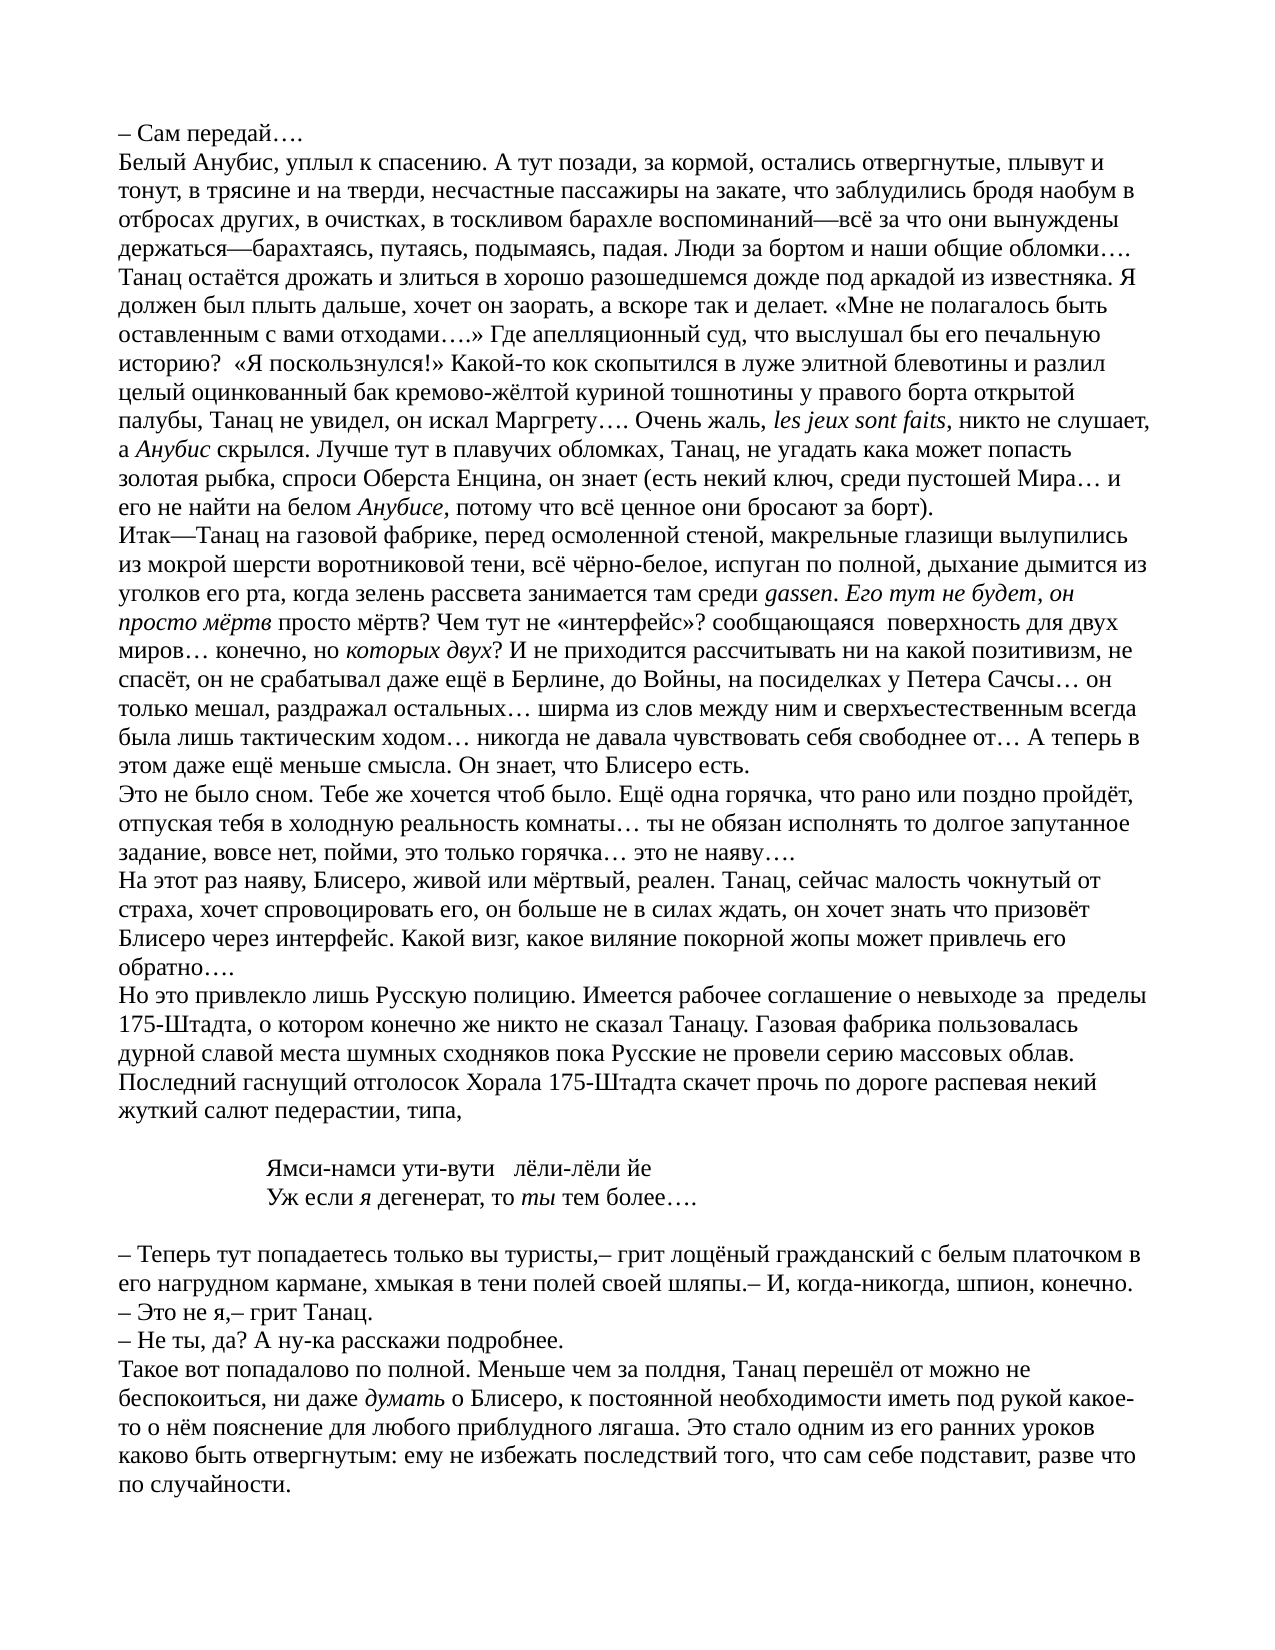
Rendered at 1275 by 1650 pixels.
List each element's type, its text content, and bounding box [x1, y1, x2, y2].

text Итак—Танац на газовой фабрике, перед осмоленной стеной, макрельные глазищи вылупились из мокрой шерсти воротниковой тени, всё чёрно-белое, испуган по полной, дыхание дымится из уголков его рта, когда зелень рассвета занимается там среди gassen. Его тут не будет, он просто мёртв просто мёртв? Чем тут не «интерфейс»? сообщающаяся поверхность для двух миров… конечно, но которых двух? И не приходится рассчитывать ни на какой позитивизм, не спасёт, он не срабатывал даже ещё в Берлине, до Войны, на посиделках у Петера Сачсы… он только мешал, раздражал остальных… ширма из слов между ним и сверхъестественным всегда была лишь тактическим ходом… никогда не давала чувствовать себя свободнее от… А теперь в этом даже ещё меньше смысла. Он знает, что Блисеро есть. [118, 521, 1157, 779]
text Белый Анубис, уплыл к спасению. А тут позади, за кормой, остались отвергнутые, плывут и тонут, в трясине и на тверди, несчастные пассажиры на закате, что заблудились бродя наобум в отбросах других, в очистках, в тоскливом барахле воспоминаний—всё за что они вынуждены держаться—барахтаясь, путаясь, подымаясь, падая. Люди за бортом и наши общие обломки…. [118, 147, 1157, 262]
text – Это не я,– грит Танац. [118, 1297, 1157, 1326]
text Но это привлекло лишь Русскую полицию. Имеется рабочее соглашение о невыходе за пределы 175-Штадта, о котором конечно же никто не сказал Танацу. Газовая фабрика пользовалась дурной славой места шумных сходняков пока Русские не провели серию массовых облав. Последний гаснущий отголосок Хорала 175-Штадта скачет прочь по дороге распевая некий жуткий салют педерастии, типа, [118, 981, 1157, 1124]
text – Теперь тут попадаетесь только вы туристы,– грит лощёный гражданский с белым платочком в его нагрудном кармане, хмыкая в тени полей своей шляпы.– И, когда-никогда, шпион, конечно. [118, 1239, 1157, 1297]
text Ямси-намси ути-вути лёли-лёли йе [266, 1153, 1157, 1182]
text На этот раз наяву, Блисеро, живой или мёртвый, реален. Танац, сейчас малость чокнутый от страха, хочет спровоцировать его, он больше не в силах ждать, он хочет знать что призовёт Блисеро через интерфейс. Какой визг, какое виляние покорной жопы может привлечь его обратно…. [118, 866, 1157, 981]
text Уж если я дегенерат, то ты тем более…. [266, 1182, 1157, 1211]
text – Не ты, да? А ну-ка расскажи подробнее. [118, 1326, 1157, 1354]
text Танац остаётся дрожать и злиться в хорошо разошедшемся дожде под аркадой из известняка. Я должен был плыть дальше, хочет он заорать, а вскоре так и делает. «Мне не полагалось быть оставленным с вами отходами….» Где апелляционный суд, что выслушал бы его печальную историю? «Я поскользнулся!» Какой-то кок скопытился в луже элитной блевотины и разлил целый оцинкованный бак кремово-жёлтой куриной тошнотины у правого борта открытой палубы, Танац не увидел, он искал Маргрету…. Очень жаль, les jeux sont faits, никто не слушает, а Анубис скрылся. Лучше тут в плавучих обломках, Танац, не угадать кака может попасть золотая рыбка, спроси Оберста Енцина, он знает (есть некий ключ, среди пустошей Мира… и его не найти на белом Анубисе, потому что всё ценное они бросают за борт). [118, 262, 1157, 521]
text Такое вот попадалово по полной. Меньше чем за полдня, Танац перешёл от можно не беспокоиться, ни даже думать о Блисеро, к постоянной необходимости иметь под рукой какое-то о нём пояснение для любого приблудного лягаша. Это стало одним из его ранних уроков каково быть отвергнутым: ему не избежать последствий того, что сам себе подставит, разве что по случайности. [118, 1354, 1157, 1498]
text – Сам передай…. [118, 118, 1157, 147]
text Это не было сном. Тебе же хочется чтоб было. Ещё одна горячка, что рано или поздно пройдёт, отпуская тебя в холодную реальность комнаты… ты не обязан исполнять то долгое запутанное задание, вовсе нет, пойми, это только горячка… это не наяву…. [118, 779, 1157, 866]
